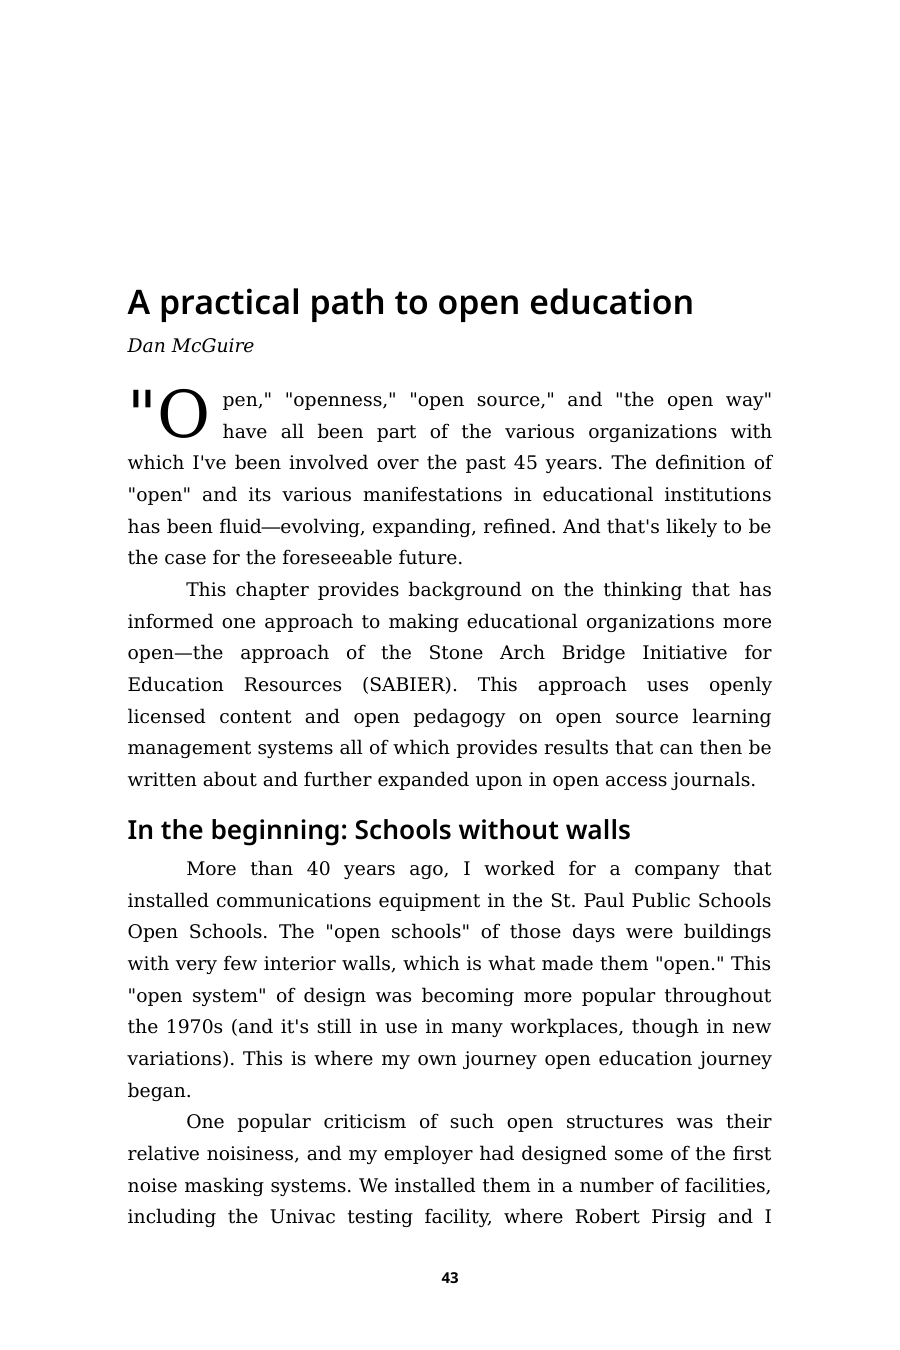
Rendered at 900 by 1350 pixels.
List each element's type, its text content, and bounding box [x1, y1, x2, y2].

text More than 40 years ago, I worked for a company that installed communications equipment in the St. Paul Public Schools Open Schools. The "open schools" of those days were buildings with very few interior walls, which is what made them "open." This "open system" of design was becoming more popular throughout the 1970s (and it's still in use in many workplaces, though in new variations). This is where my own journey open education journey began. [127, 858, 772, 1102]
text One popular criticism of such open structures was their relative noisiness, and my employer had designed some of the first noise masking systems. We installed them in a number of facilities, including the Univac testing facility, where Robert Pirsig and I [127, 1111, 772, 1228]
text Dan McGuire [127, 335, 772, 357]
subtitle In the beginning: Schools without walls [127, 815, 772, 846]
subtitle A practical path to open education [127, 283, 772, 322]
text This chapter provides background on the thinking that has informed one approach to making educational organizations more open—the approach of the Stone Arch Bridge Initiative for Education Resources (SABIER). This approach uses openly licensed content and open pedagogy on open source learning management systems all of which provides results that can then be written about and further expanded upon in open access journals. [127, 579, 772, 791]
text "Open," "openness," "open source," and "the open way" have all been part of the various organizations with which I've been involved over the past 45 years. The definition of "open" and its various manifestations in educational institutions has been fluid―evolving, expanding, refined. And that's likely to be the case for the foreseeable future. [127, 389, 772, 569]
